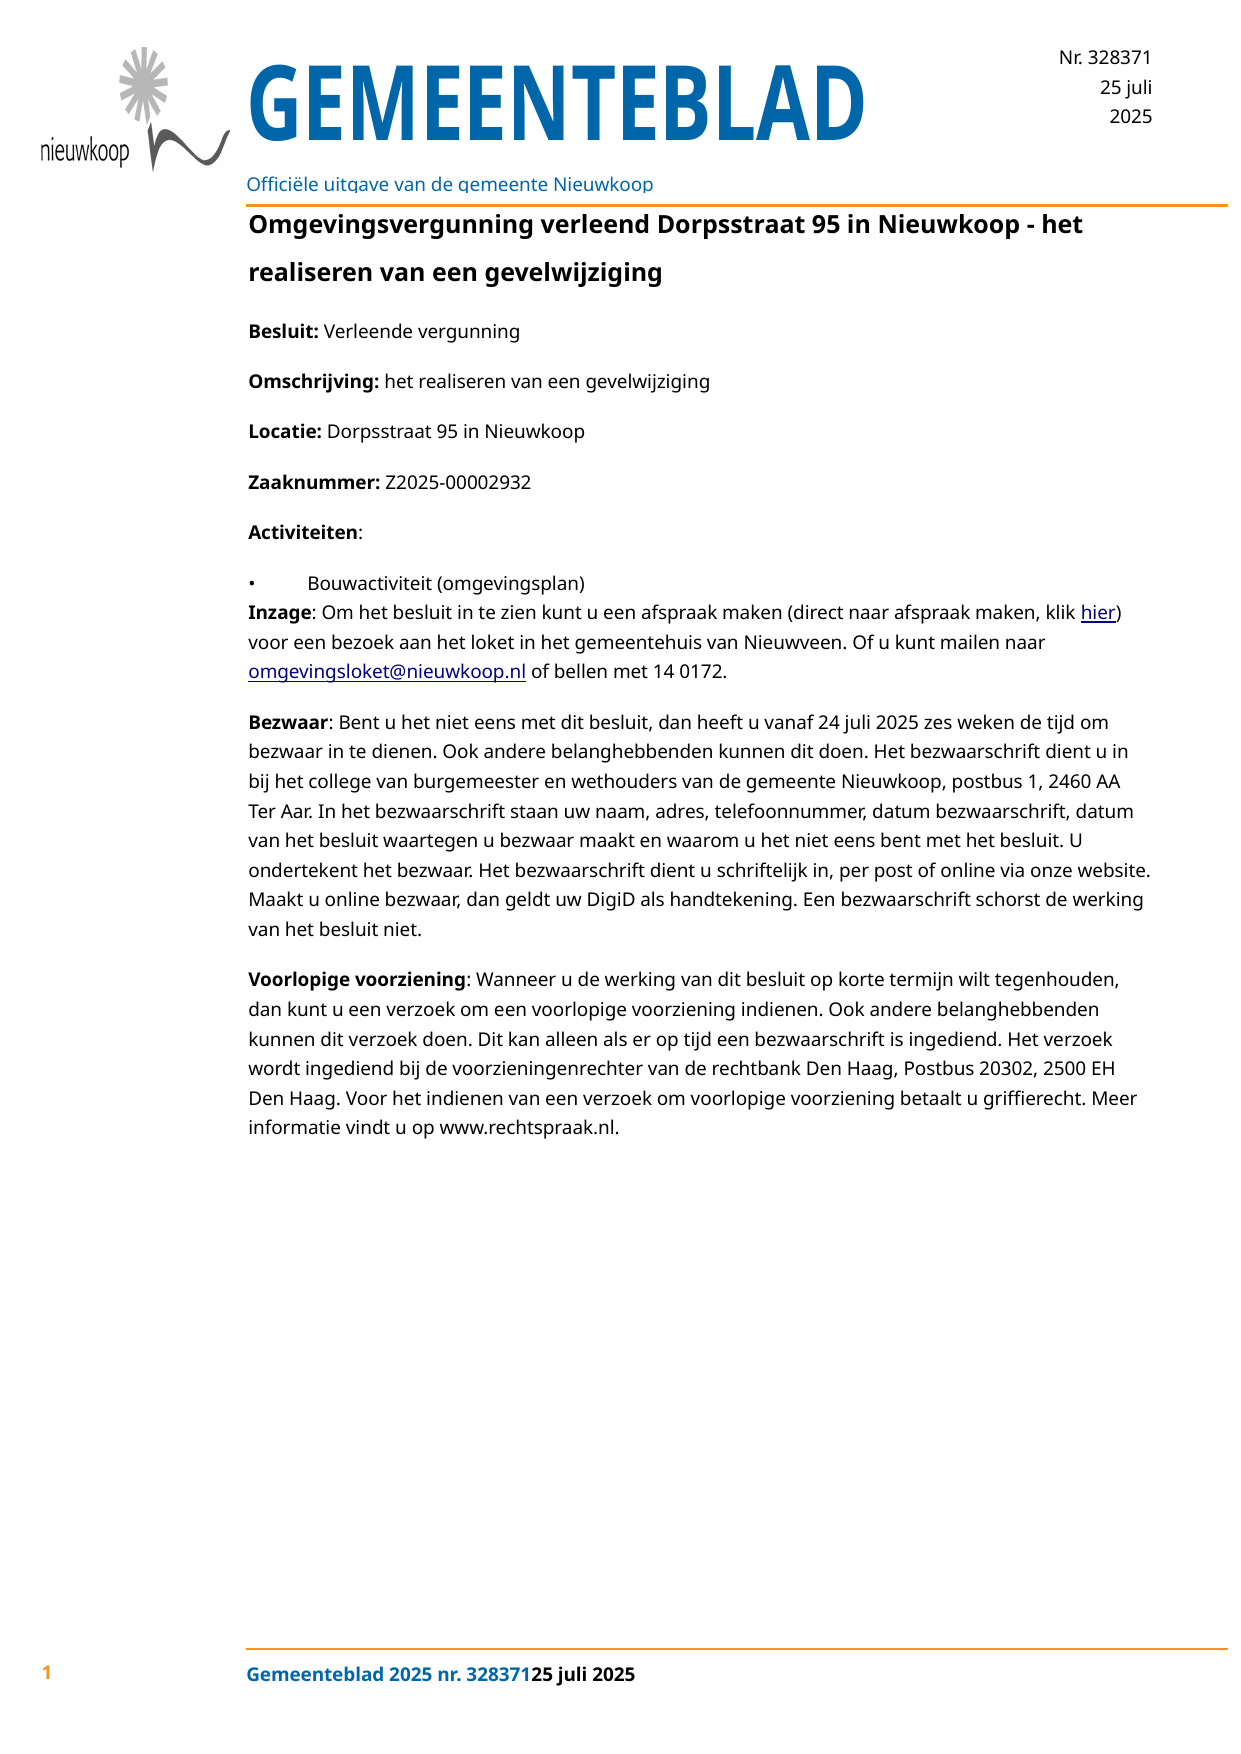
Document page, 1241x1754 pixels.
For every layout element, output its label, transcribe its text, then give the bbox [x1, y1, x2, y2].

text Omschrijving: het realiseren van een gevelwijziging [248, 368, 1152, 394]
text Zaaknummer: Z2025-00002932 [248, 469, 1152, 495]
text Besluit: Verleende vergunning [248, 318, 1152, 344]
list Bouwactiviteit (omgevingsplan) [248, 570, 1152, 596]
text Omgevingsvergunning verleend Dorpsstraat 95 in Nieuwkoop - het realiseren van een gevelwijziging [248, 207, 1152, 288]
text Bezwaar: Bent u het niet eens met dit besluit, dan heeft u vanaf 24 juli 2025 zes weken de tijd om bezwaar in te dienen. Ook andere belanghebbenden kunnen dit doen. Het bezwaarschrift dient u in bij het college van burgemeester en wethouders van de gemeente Nieuwkoop, postbus 1, 2460 AA Ter Aar. In het bezwaarschrift staan uw naam, adres, telefoonnummer, datum bezwaarschrift, datum van het besluit waartegen u bezwaar maakt en waarom u het niet eens bent met het besluit. U ondertekent het bezwaar. Het bezwaarschrift dient u schriftelijk in, per post of online via onze website. Maakt u online bezwaar, dan geldt uw DigiD als handtekening. Een bezwaarschrift schorst de werking van het besluit niet. [248, 709, 1152, 942]
text Activiteiten: [248, 519, 1152, 545]
text Voorlopige voorziening: Wanneer u de werking van dit besluit op korte termijn wilt tegenhouden, dan kunt u een verzoek om een voorlopige voorziening indienen. Ook andere belanghebbenden kunnen dit verzoek doen. Dit kan alleen als er op tijd een bezwaarschrift is ingediend. Het verzoek wordt ingediend bij de voorzieningenrechter van de rechtbank Den Haag, Postbus 20302, 2500 EH Den Haag. Voor het indienen van een verzoek om voorlopige voorziening betaalt u griffierecht. Meer informatie vindt u op www.rechtspraak.nl. [248, 967, 1152, 1140]
text Locatie: Dorpsstraat 95 in Nieuwkoop [248, 419, 1152, 444]
text Inzage: Om het besluit in te zien kunt u een afspraak maken (direct naar afspraak maken, klik hier) voor een bezoek aan het loket in het gemeentehuis van Nieuwveen. Of u kunt mailen naar omgevingsloket@nieuwkoop.nl of bellen met 14 0172. [248, 599, 1152, 684]
picture [41, 47, 231, 172]
